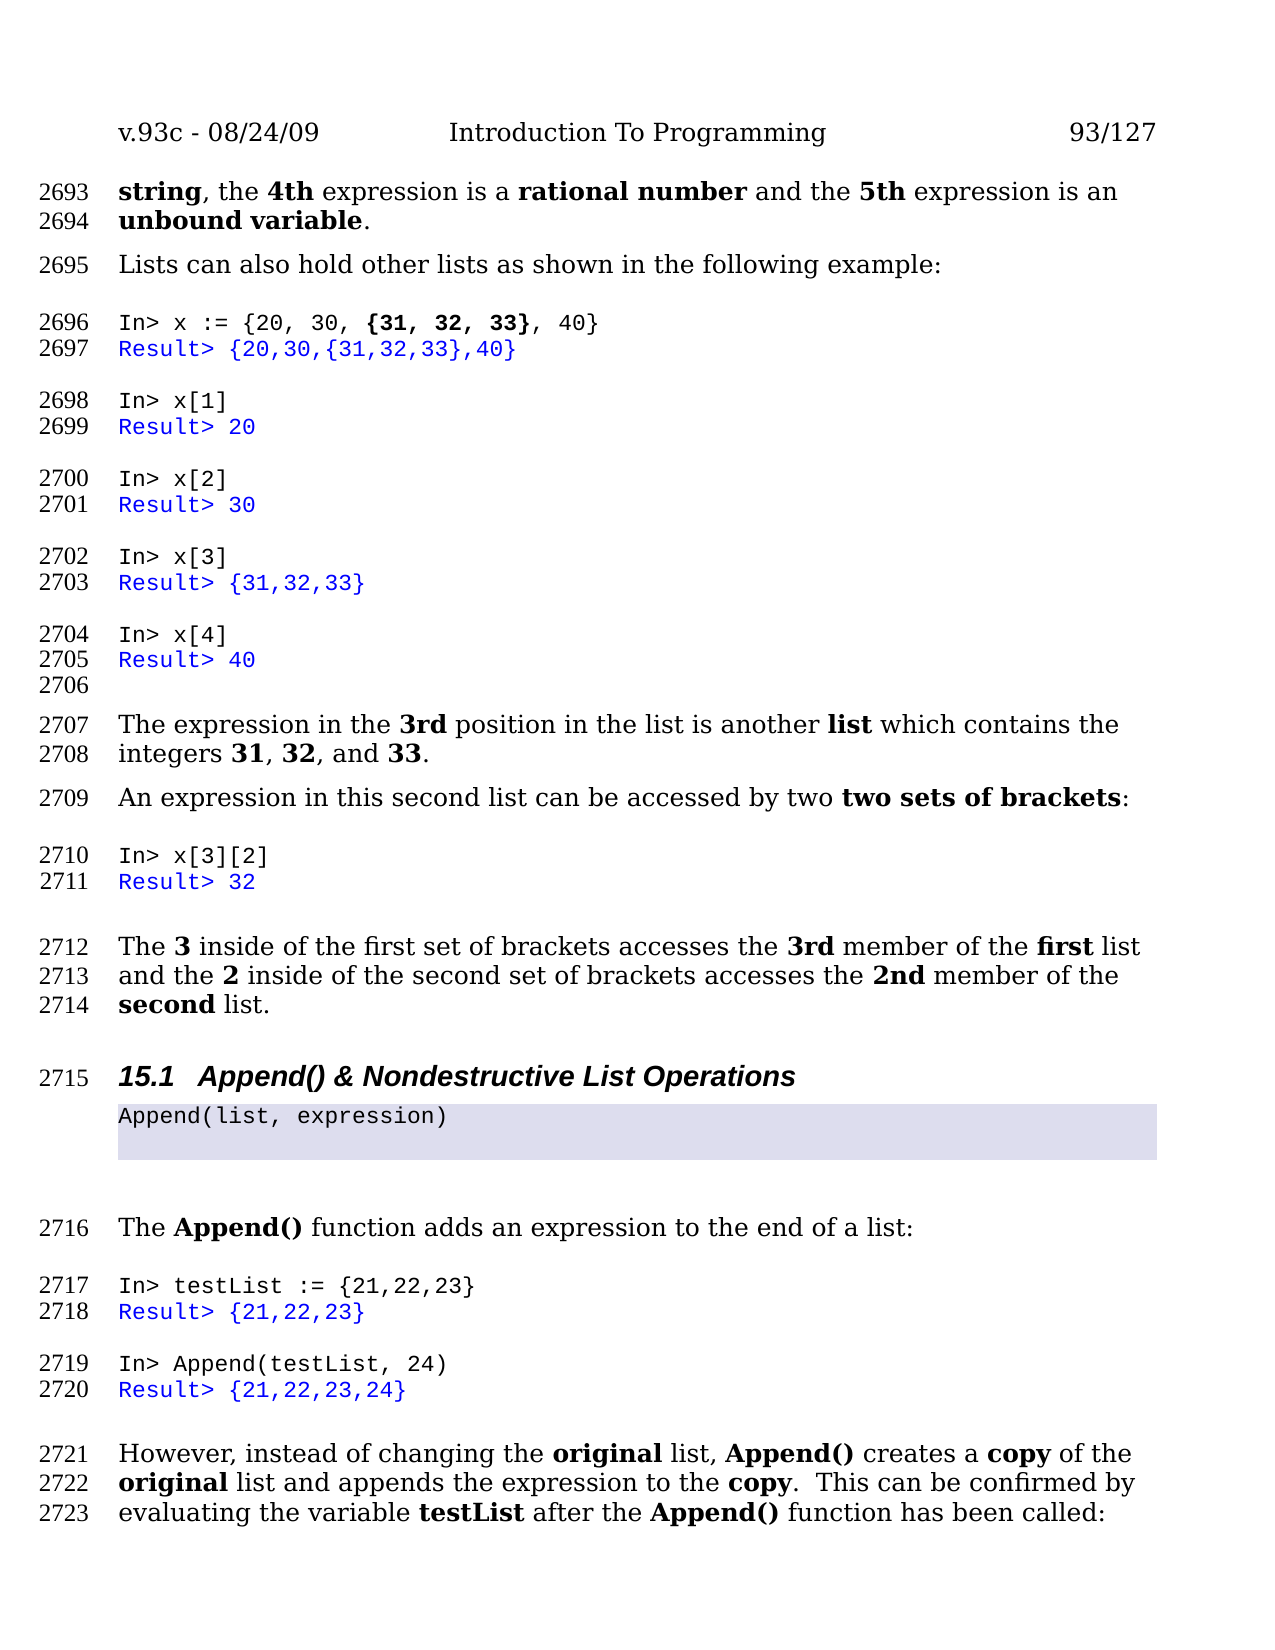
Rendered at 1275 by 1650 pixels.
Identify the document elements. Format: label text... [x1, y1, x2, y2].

text In> x[2] [118, 467, 1157, 493]
text In> x[3][2] [118, 845, 1157, 871]
text In> x[1] [118, 389, 1157, 415]
text In> x[4] [118, 623, 1157, 649]
text Lists can also hold other lists as shown in the following example: [118, 251, 1157, 280]
text The 3 inside of the first set of brackets accesses the 3rd member of the first list and the 2 inside of the second set of brackets accesses the 2nd member of the second list. [118, 932, 1157, 1020]
text Result> {21,22,23,24} [118, 1378, 1157, 1404]
text In> x[3] [118, 545, 1157, 571]
text In> testList := {21,22,23} [118, 1274, 1157, 1300]
text Result> 20 [118, 415, 1157, 441]
text In> x := {20, 30, {31, 32, 33}, 40} [118, 312, 1157, 338]
text Result> {31,32,33} [118, 571, 1157, 597]
text Result> 40 [118, 649, 1157, 675]
subtitle Append() & Nondestructive List Operations [118, 1059, 1157, 1092]
text An expression in this second list can be accessed by two two sets of brackets: [118, 783, 1157, 813]
text string, the 4th expression is a rational number and the 5th expression is an unbound variable. [118, 177, 1157, 236]
text Result> {21,22,23} [118, 1300, 1157, 1326]
text Result> 30 [118, 493, 1157, 519]
text In> Append(testList, 24) [118, 1352, 1157, 1378]
text The Append() function adds an expression to the end of a list: [118, 1213, 1157, 1242]
text The expression in the 3rd position in the list is another list which contains the integers 31, 32, and 33. [118, 710, 1157, 768]
text Result> 32 [118, 871, 1157, 897]
text However, instead of changing the original list, Append() creates a copy of the original list and appends the expression to the copy. This can be confirmed by evaluating the variable testList after the Append() function has been called: [118, 1439, 1157, 1527]
table_header Append(list, expression) [118, 1104, 1157, 1160]
text Result> {20,30,{31,32,33},40} [118, 338, 1157, 363]
